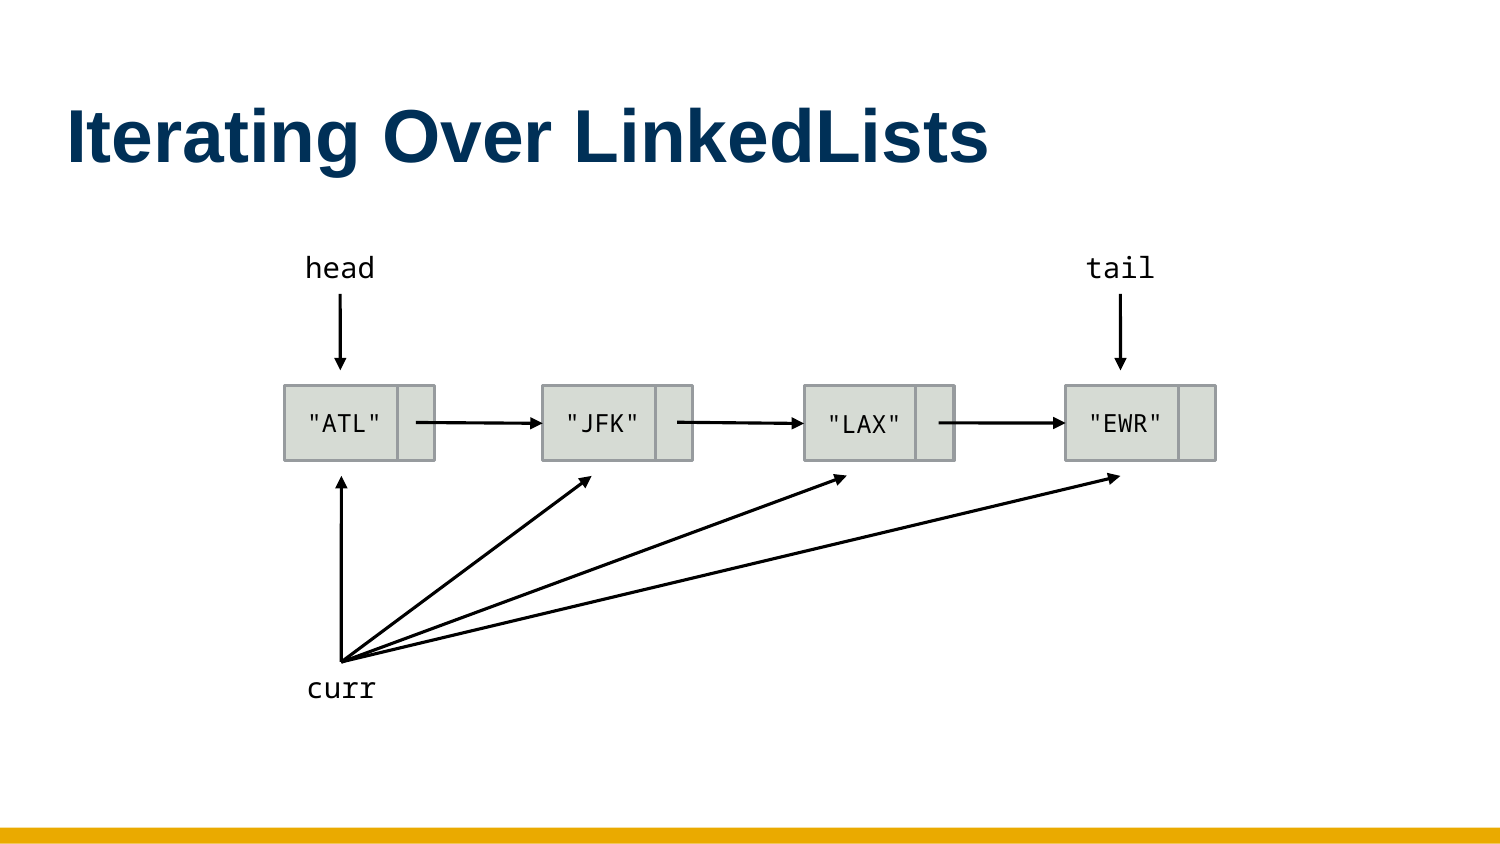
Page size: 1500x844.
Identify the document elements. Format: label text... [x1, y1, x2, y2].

text_box "ATL" [284, 385, 435, 461]
text_box tail [1069, 242, 1171, 293]
text_box "EWR" [1065, 385, 1216, 461]
text_box curr [286, 662, 396, 712]
text_box "LAX" [804, 385, 955, 461]
text_box head [289, 242, 391, 293]
text_box "JFK" [542, 385, 693, 461]
title Iterating Over LinkedLists [51, 72, 1449, 189]
